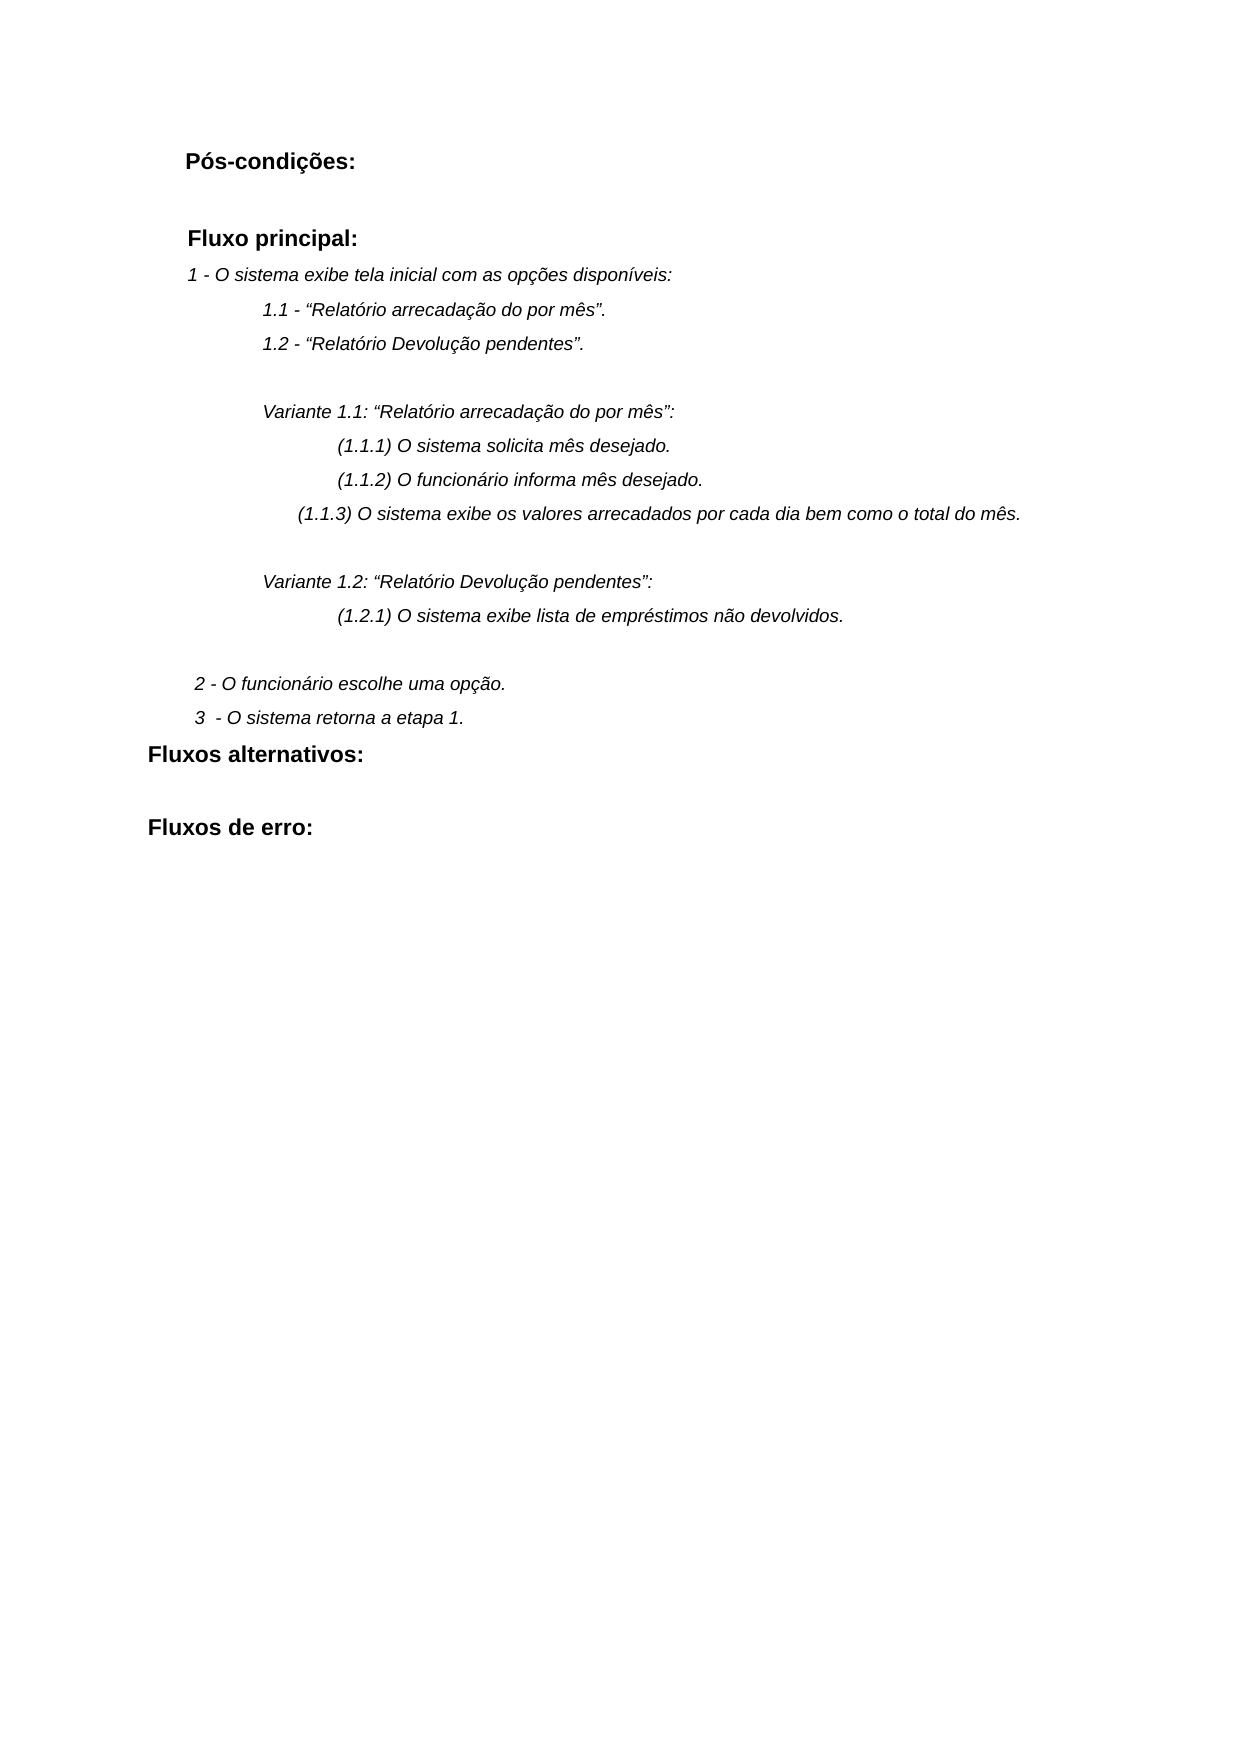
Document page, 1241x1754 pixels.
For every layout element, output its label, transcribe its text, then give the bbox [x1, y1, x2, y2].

text Variante 1.2: “Relatório Devolução pendentes”: [187, 571, 1092, 592]
text (1.1.2) O funcionário informa mês desejado. [187, 469, 1092, 490]
text 1.1 - “Relatório arrecadação do por mês”. [187, 298, 1092, 320]
text 3 - O sistema retorna a etapa 1. [148, 707, 1092, 729]
text Fluxo principal: [187, 225, 1092, 252]
text (1.1.1) O sistema solicita mês desejado. [187, 434, 1092, 456]
text Fluxos de erro: [148, 814, 1092, 840]
text Variante 1.1: “Relatório arrecadação do por mês”: [187, 401, 1092, 422]
text 1.2 - “Relatório Devolução pendentes”. [187, 332, 1092, 354]
text (1.1.3) O sistema exibe os valores arrecadados por cada dia bem como o total do mês. [148, 503, 1092, 524]
text 2 - O funcionário escolhe uma opção. [148, 673, 1092, 694]
text Fluxos alternativos: [148, 741, 1092, 767]
text Pós-condições: [185, 148, 1092, 174]
text 1 - O sistema exibe tela inicial com as opções disponíveis: [187, 264, 1092, 286]
text (1.2.1) O sistema exibe lista de empréstimos não devolvidos. [187, 605, 1092, 626]
